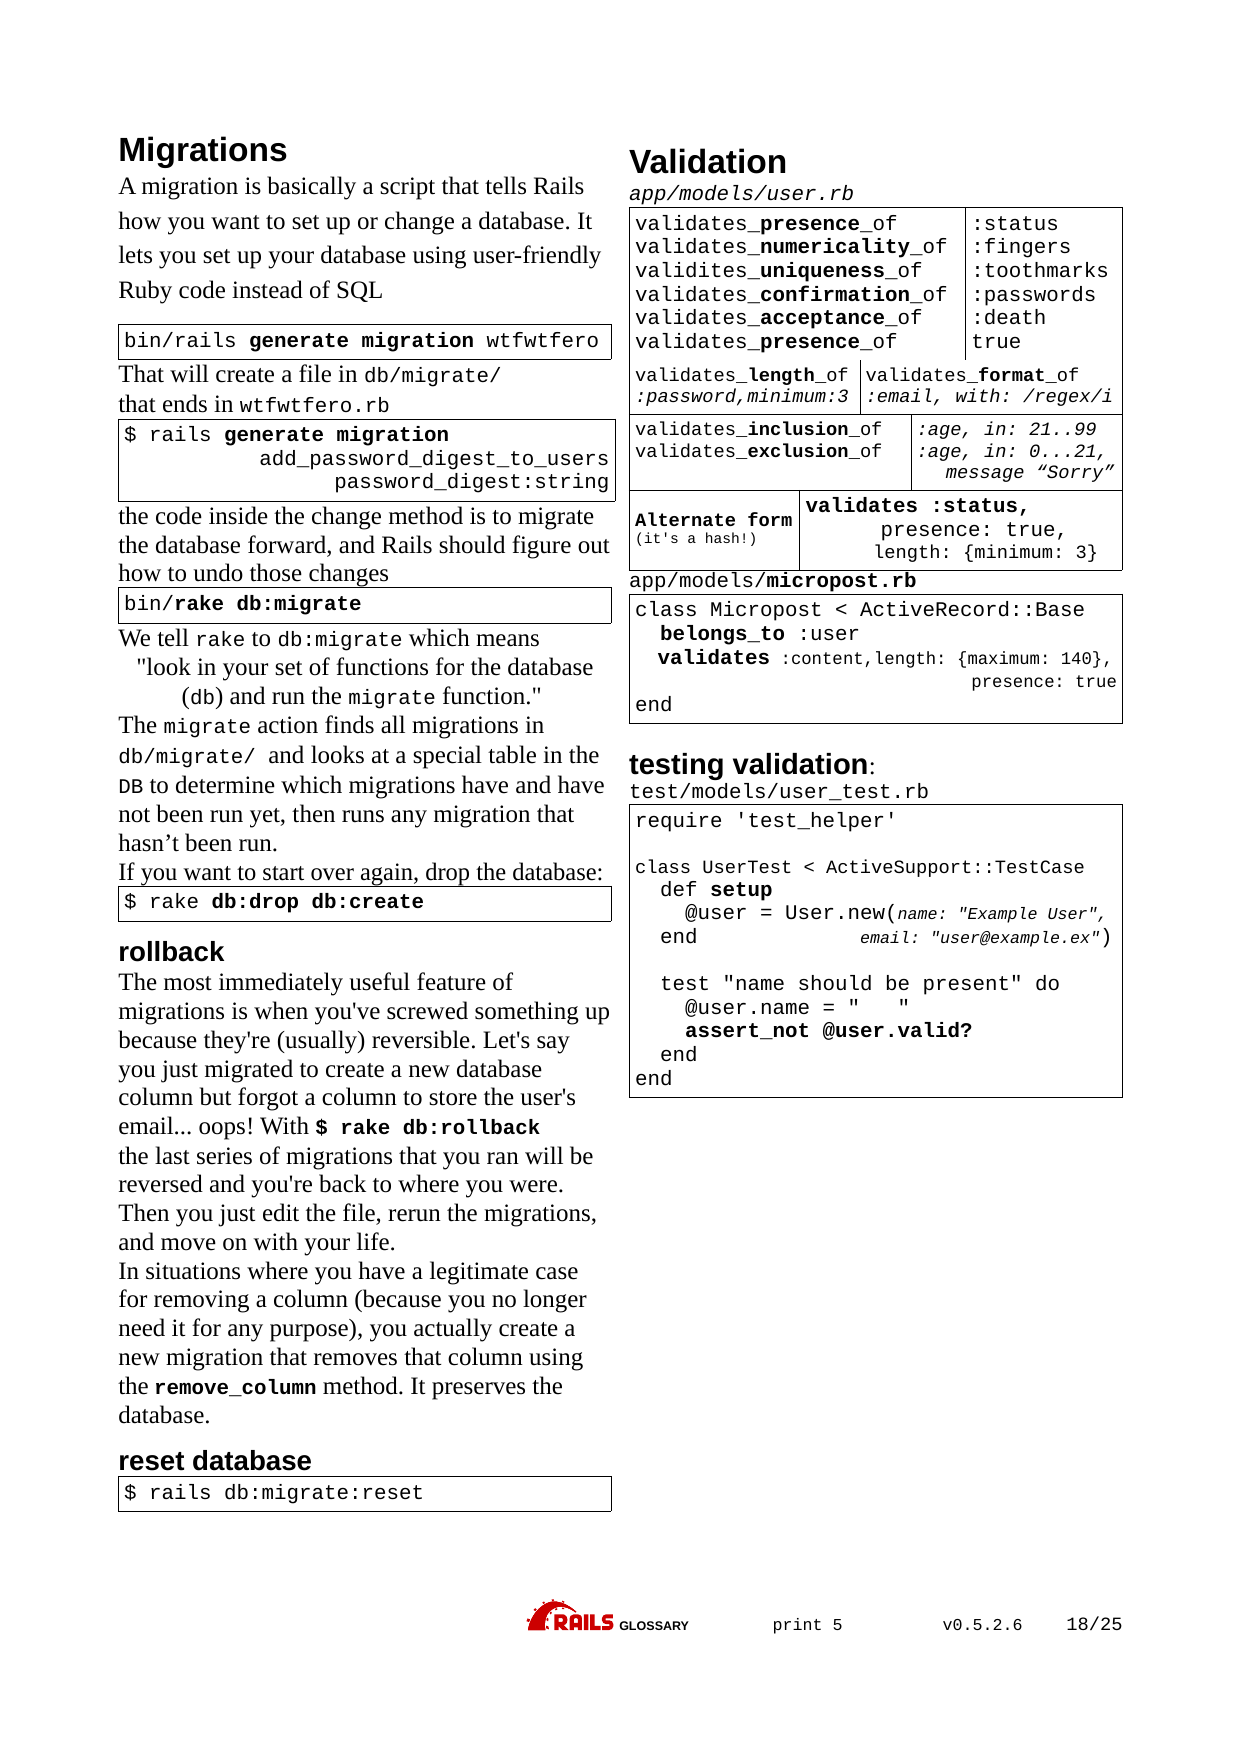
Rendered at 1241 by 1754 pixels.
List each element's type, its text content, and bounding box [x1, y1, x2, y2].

table_header validates :status, presence: true, length: {minimum: 3} [800, 491, 1122, 570]
text If you want to start over again, drop the database: [118, 857, 611, 886]
subtitle reset database [118, 1444, 611, 1476]
text The migrate action finds all migrations in db/migrate/ and looks at a special table in the DB to determine which migrations have and have not been run yet, then runs any migration that hasn’t been run. [118, 711, 611, 857]
text the last series of migrations that you ran will be reversed and you're back to where you were. Then you just edit the file, rerun the migrations, and move on with your life. [118, 1141, 611, 1256]
table_header bin/rails generate migration wtfwtfero [119, 325, 611, 359]
text test/models/user_test.rb [629, 781, 1122, 804]
table_header bin/rake db:migrate [119, 588, 611, 622]
table_header $ rails generate migration add_password_digest_to_users password_digest:string [119, 420, 615, 501]
text that ends in wtfwtfero.rb [118, 389, 611, 418]
text the code inside the change method is to migrate the database forward, and Rails should figure out how to undo those changes [118, 502, 611, 587]
table_cell :age, in: 21..99 :age, in: 0...21, message “Sorry” [912, 415, 1122, 489]
text app/models/user.rb [629, 183, 1122, 207]
text A migration is basically a script that tells Rails how you want to set up or change a database. It lets you set up your database using user-friendly Ruby code instead of SQL [118, 171, 611, 304]
text In situations where you have a legitimate case for removing a column (because you no longer need it for any purpose), you actually create a new migration that removes that column using the remove_column method. It preserves the database. [118, 1256, 611, 1429]
subtitle rollback [118, 936, 611, 967]
subtitle Validation [629, 142, 1122, 180]
text testing validation: [629, 747, 1122, 781]
table_cell validates_format_of :email, with: /regex/i [861, 360, 1122, 414]
table_cell validates_inclusion_of validates_exclusion_of [630, 415, 911, 489]
text app/models/micropost.rb [629, 571, 1122, 593]
text "look in your set of functions for the database (db) and run the migrate function." [118, 652, 611, 711]
table_header $ rails db:migrate:reset [119, 1477, 611, 1511]
table_cell validates_length_of :password,minimum:3 [630, 360, 860, 414]
text That will create a file in db/migrate/ [118, 360, 611, 389]
subtitle Migrations [118, 130, 611, 168]
table_header require 'test_helper' class UserTest < ActiveSupport::TestCase def setup @user = User.new(name: "Example User", end email: "user@example.ex") test "name should be present" do @user.name = " " assert_not @user.valid? end end [630, 805, 1122, 1097]
table_header validates_presence_of validates_numericality_of validites_uniqueness_of validates_confirmation_of validates_acceptance_of validates_presence_of [630, 208, 965, 360]
text We tell rake to db:migrate which means [118, 624, 611, 652]
text The most immediately useful feature of migrations is when you've screwed something up because they're (usually) reversible. Let's say you just migrated to create a new database column but forgot a column to store the user's email... oops! With $ rake db:rollback [118, 967, 611, 1141]
table_header :status :fingers :toothmarks :passwords :death true [966, 208, 1122, 360]
table_header Alternate form (it's a hash!) [630, 491, 799, 570]
table_header $ rake db:drop db:create [119, 887, 611, 921]
table_header class Micropost < ActiveRecord::Base belongs_to :user validates :content,length: {maximum: 140}, presence: true end [630, 595, 1122, 723]
